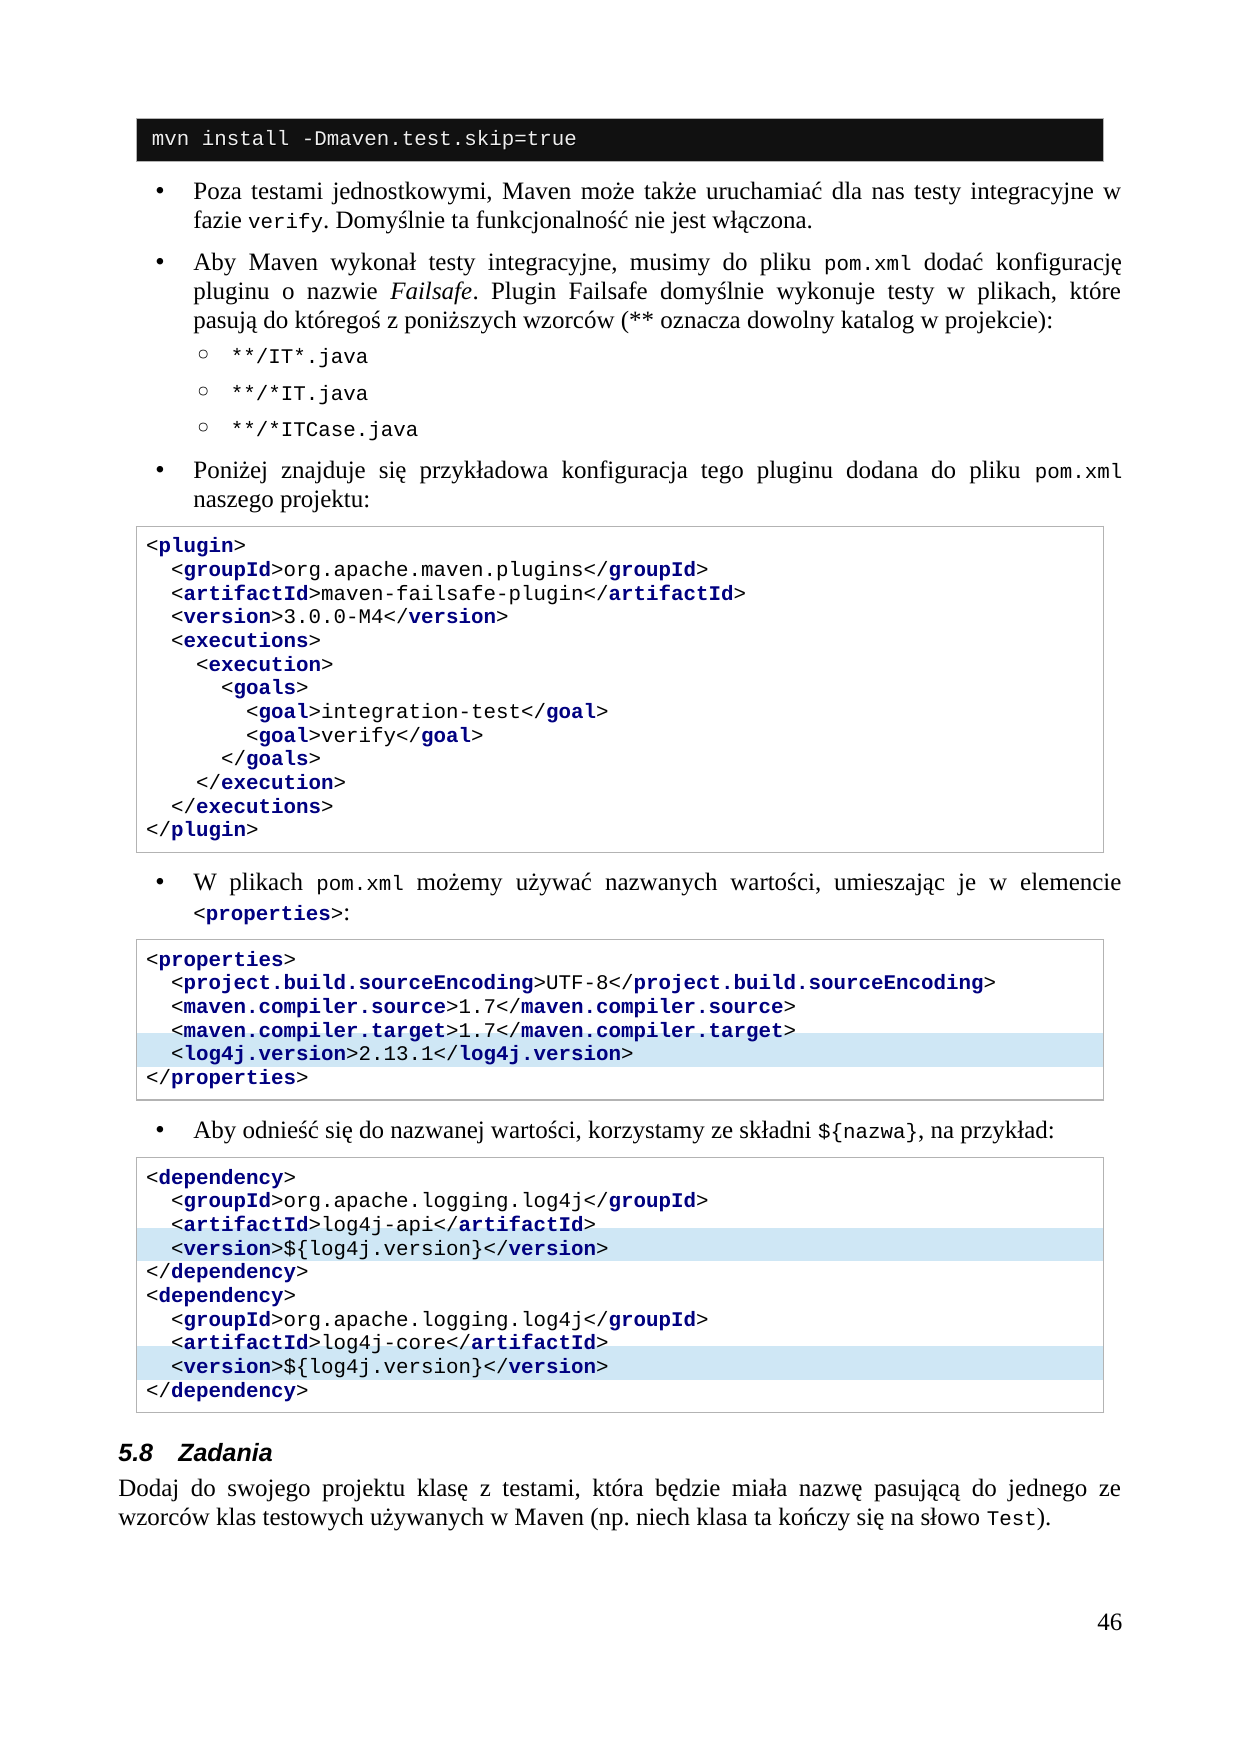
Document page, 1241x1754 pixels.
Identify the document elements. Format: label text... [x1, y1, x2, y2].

text <goals> [137, 667, 1103, 691]
text <dependency> [137, 1158, 1103, 1181]
text <executions> [137, 620, 1103, 644]
text <maven.compiler.source>1.7</maven.compiler.source> [137, 986, 1103, 1010]
list **/IT*.java [193, 346, 1122, 370]
list **/*ITCase.java [193, 419, 1122, 442]
text </dependency> [137, 1370, 1103, 1412]
text </executions> [137, 786, 1103, 809]
text <groupId>org.apache.logging.log4j</groupId> [137, 1181, 1103, 1204]
text mvn install -Dmaven.test.skip=true [137, 119, 1103, 161]
text <project.build.sourceEncoding>UTF-8</project.build.sourceEncoding> [137, 962, 1103, 986]
text </plugin> [137, 809, 1103, 852]
list **/*IT.java [193, 382, 1122, 406]
text <dependency> [137, 1275, 1103, 1299]
text <properties> [137, 940, 1103, 962]
text <artifactId>log4j-api</artifactId> [137, 1204, 1103, 1228]
text <artifactId>log4j-core</artifactId> [137, 1322, 1103, 1346]
list Poniżej znajduje się przykładowa konfiguracja tego pluginu dodana do pliku pom.xml naszego projektu: [156, 455, 1122, 513]
text Dodaj do swojego projektu klasę z testami, która będzie miała nazwę pasującą do jednego ze wzorców klas testowych używanych w Maven (np. niech klasa ta kończy się na słowo Test). [118, 1473, 1122, 1532]
text </execution> [137, 762, 1103, 786]
text <version>${log4j.version}</version> [137, 1346, 1103, 1370]
text <groupId>org.apache.maven.plugins</groupId> [137, 549, 1103, 573]
list Poza testami jednostkowymi, Maven może także uruchamiać dla nas testy integracyjne w fazie verify. Domyślnie ta funkcjonalność nie jest włączona. [156, 176, 1122, 234]
text <execution> [137, 644, 1103, 667]
text <version>${log4j.version}</version> [137, 1228, 1103, 1252]
text <log4j.version>2.13.1</log4j.version> [137, 1033, 1103, 1057]
text <goal>verify</goal> [137, 715, 1103, 738]
text <plugin> [137, 527, 1103, 549]
list Aby Maven wykonał testy integracyjne, musimy do pliku pom.xml dodać konfigurację pluginu o nazwie Failsafe. Plugin Failsafe domyślnie wykonuje testy w plikach, które pasują do któregoś z poniższych wzorców (** oznacza dowolny katalog w projekcie): [156, 247, 1122, 334]
text </properties> [137, 1057, 1103, 1099]
text <goal>integration-test</goal> [137, 691, 1103, 715]
text <maven.compiler.target>1.7</maven.compiler.target> [137, 1010, 1103, 1033]
text <version>3.0.0-M4</version> [137, 597, 1103, 620]
text <groupId>org.apache.logging.log4j</groupId> [137, 1299, 1103, 1322]
text <artifactId>maven-failsafe-plugin</artifactId> [137, 573, 1103, 597]
list W plikach pom.xml możemy używać nazwanych wartości, umieszając je w elemencie <properties>: [156, 867, 1122, 926]
list Aby odnieść się do nazwanej wartości, korzystamy ze składni ${nazwa}, na przykład: [156, 1115, 1122, 1144]
subtitle Zadania [118, 1438, 1122, 1467]
text </goals> [137, 738, 1103, 762]
text </dependency> [137, 1252, 1103, 1275]
